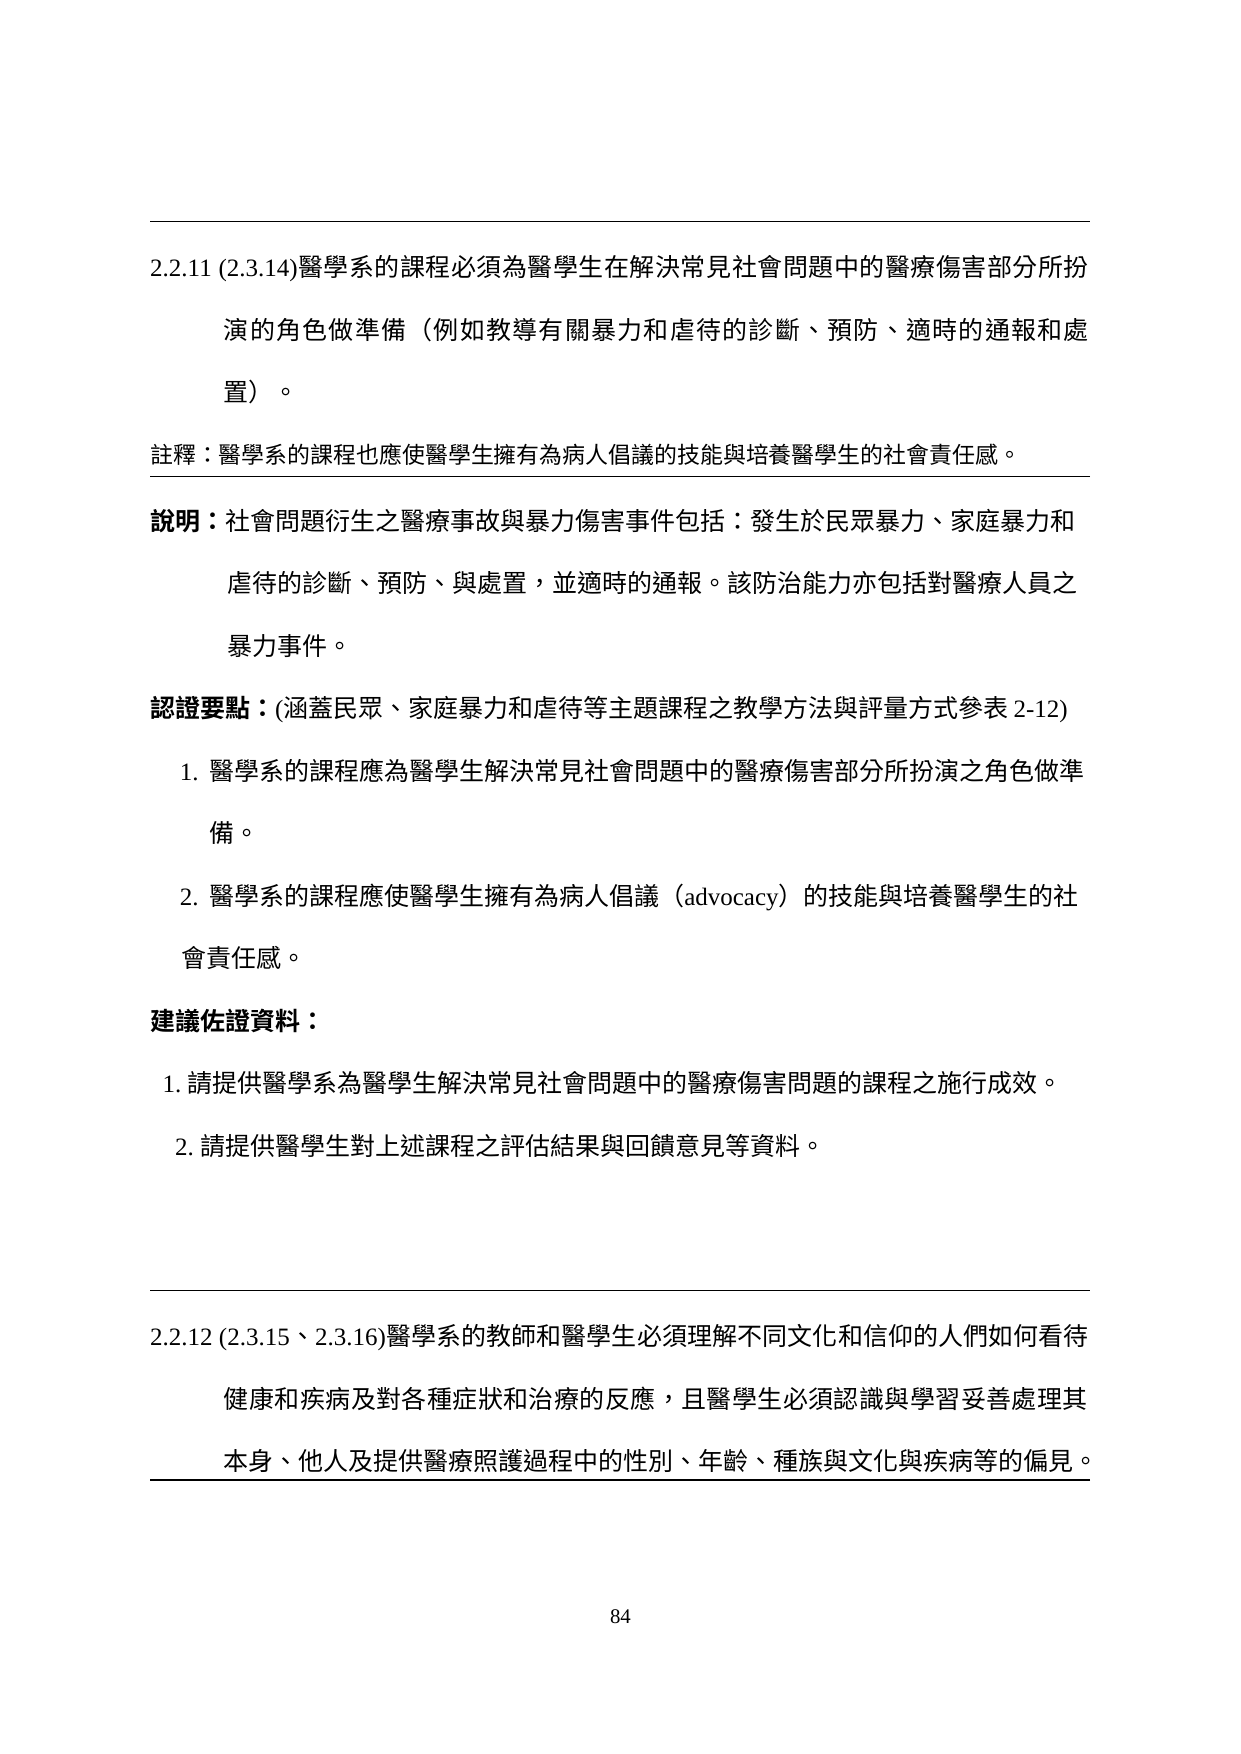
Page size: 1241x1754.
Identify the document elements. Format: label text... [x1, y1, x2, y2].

text 2.2.11 (2.3.14)醫學系的課程必須為醫學生在解決常見社會問題中的醫療傷害部分所扮演的角色做準備（例如教導有關暴力和虐待的診斷、預防、適時的通報和處置）。 [150, 222, 1090, 409]
text 2.2.12 (2.3.15、2.3.16)醫學系的教師和醫學生必須理解不同文化和信仰的人們如何看待健康和疾病及對各種症狀和治療的反應，且醫學生必須認識與學習妥善處理其本身、他人及提供醫療照護過程中的性別、年齡、種族與文化與疾病等的偏見。 [150, 1291, 1090, 1479]
text 說明：社會問題衍生之醫療事故與暴力傷害事件包括：發生於民眾暴力、家庭暴力和虐待的診斷、預防、與處置，並適時的通報。該防治能力亦包括對醫療人員之暴力事件。 [150, 477, 1090, 665]
text 註釋：醫學系的課程也應使醫學生擁有為病人倡議的技能與培養醫學生的社會責任感。 [150, 409, 1090, 476]
text 認證要點：(涵蓋民眾、家庭暴力和虐待等主題課程之教學方法與評量方式參表2-12) [150, 665, 1090, 727]
text 2. 請提供醫學生對上述課程之評估結果與回饋意見等資料。 [150, 1102, 1090, 1165]
list 醫學系的課程應為醫學生解決常見社會問題中的醫療傷害部分所扮演之角色做準備。 [179, 727, 1090, 852]
list 醫學系的課程應使醫學生擁有為病人倡議（advocacy）的技能與培養醫學生的社 [179, 852, 1106, 915]
text 會責任感。 [150, 915, 1106, 977]
text 建議佐證資料： [150, 977, 1106, 1040]
text 1. 請提供醫學系為醫學生解決常見社會問題中的醫療傷害問題的課程之施行成效。 [150, 1040, 1106, 1102]
